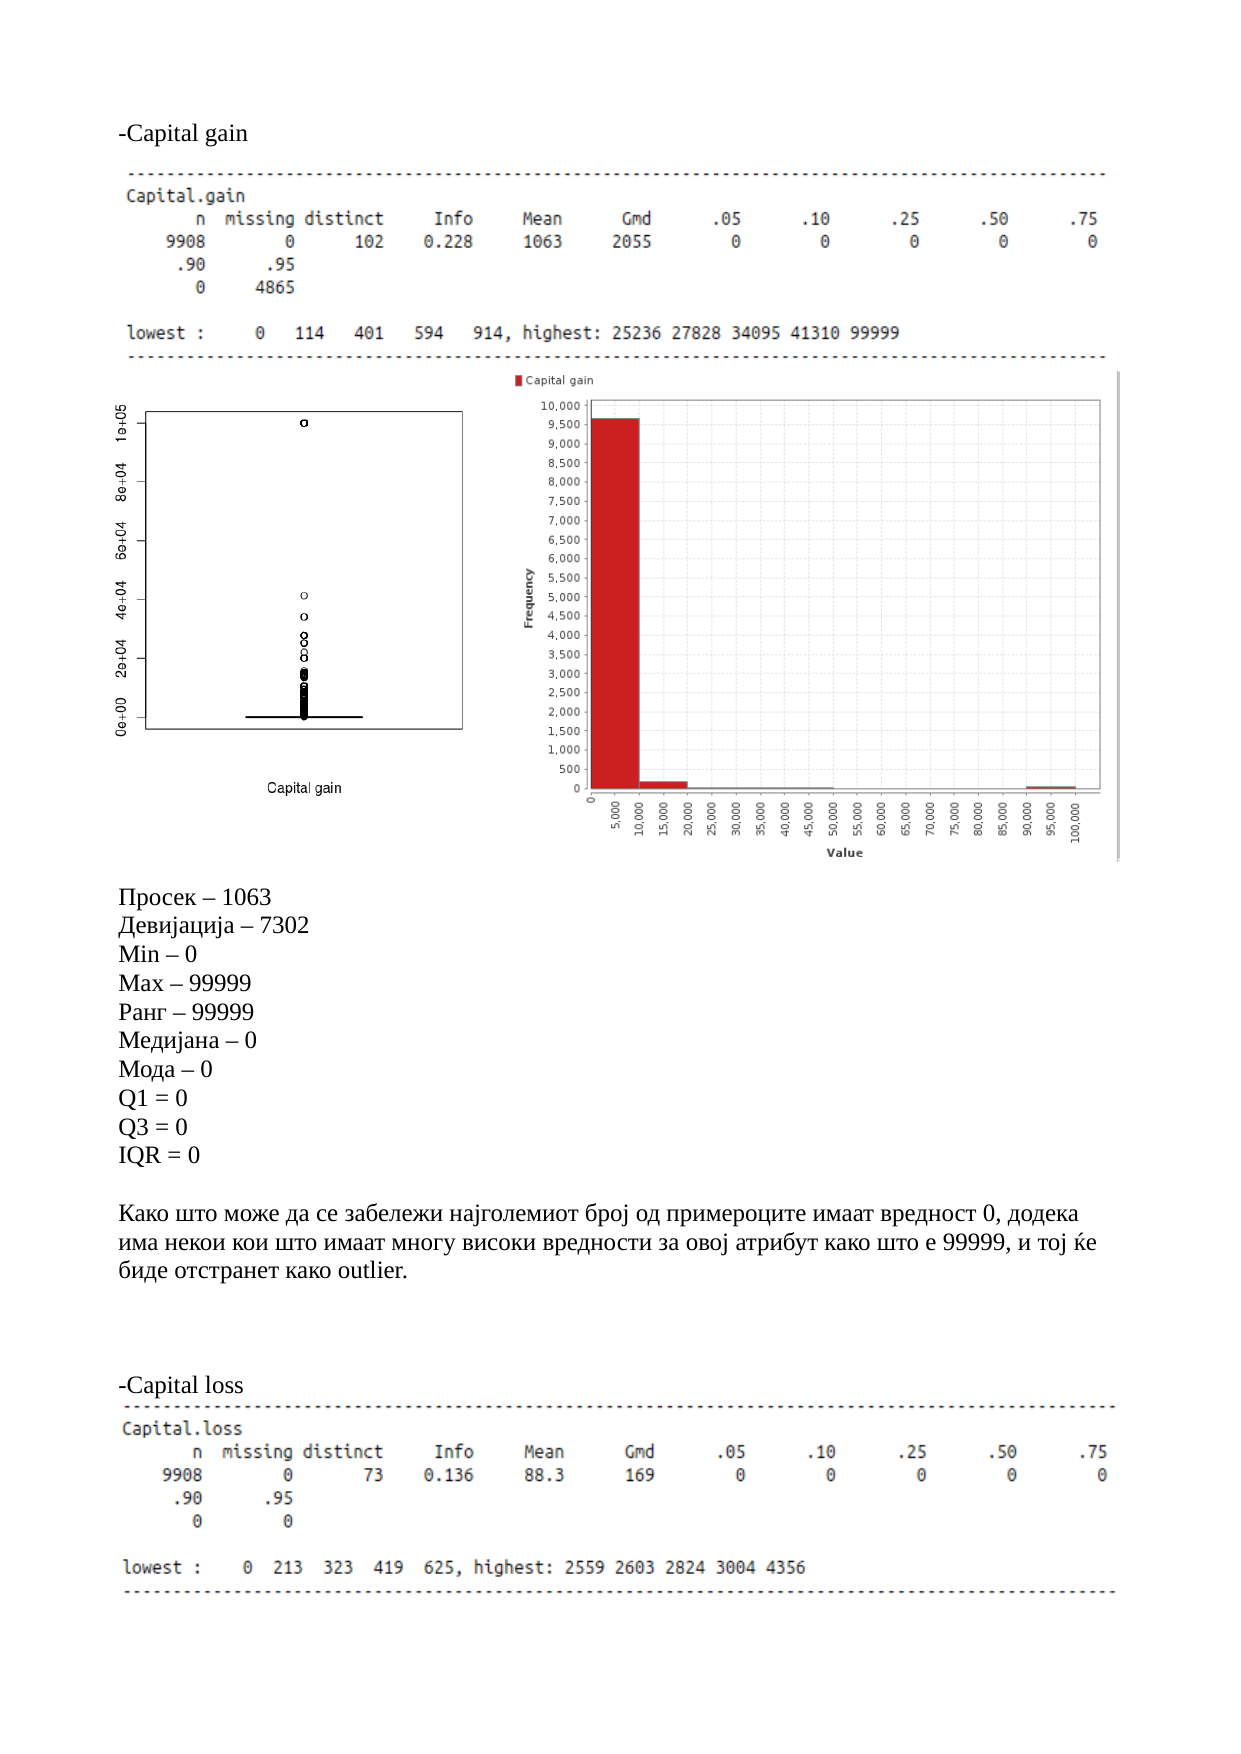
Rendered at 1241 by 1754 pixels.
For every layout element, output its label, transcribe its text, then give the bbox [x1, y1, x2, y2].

text Q3 = 0 [118, 1112, 1122, 1141]
text Како што може да се забележи најголемиот број од примероците имаат вредност 0, додека има некои кои што имаат многу високи вредности за овој атрибут како што е 99999, и тој ќе биде отстранет како outlier. [118, 1198, 1122, 1284]
text Q1 = 0 [118, 1083, 1122, 1112]
text IQR = 0 [118, 1141, 1122, 1169]
text Ранг – 99999 [118, 997, 1122, 1026]
text Мода – 0 [118, 1054, 1122, 1083]
text Медијана – 0 [118, 1026, 1122, 1054]
picture [508, 371, 1120, 862]
picture [109, 399, 476, 800]
text -Capital gain [118, 118, 1122, 147]
text Просек – 1063 Девијација – 7302 Min – 0 [118, 882, 1122, 968]
picture [118, 1399, 1123, 1600]
text -Capital loss [118, 1371, 1122, 1399]
text Max – 99999 [118, 968, 1122, 997]
picture [118, 168, 1123, 365]
